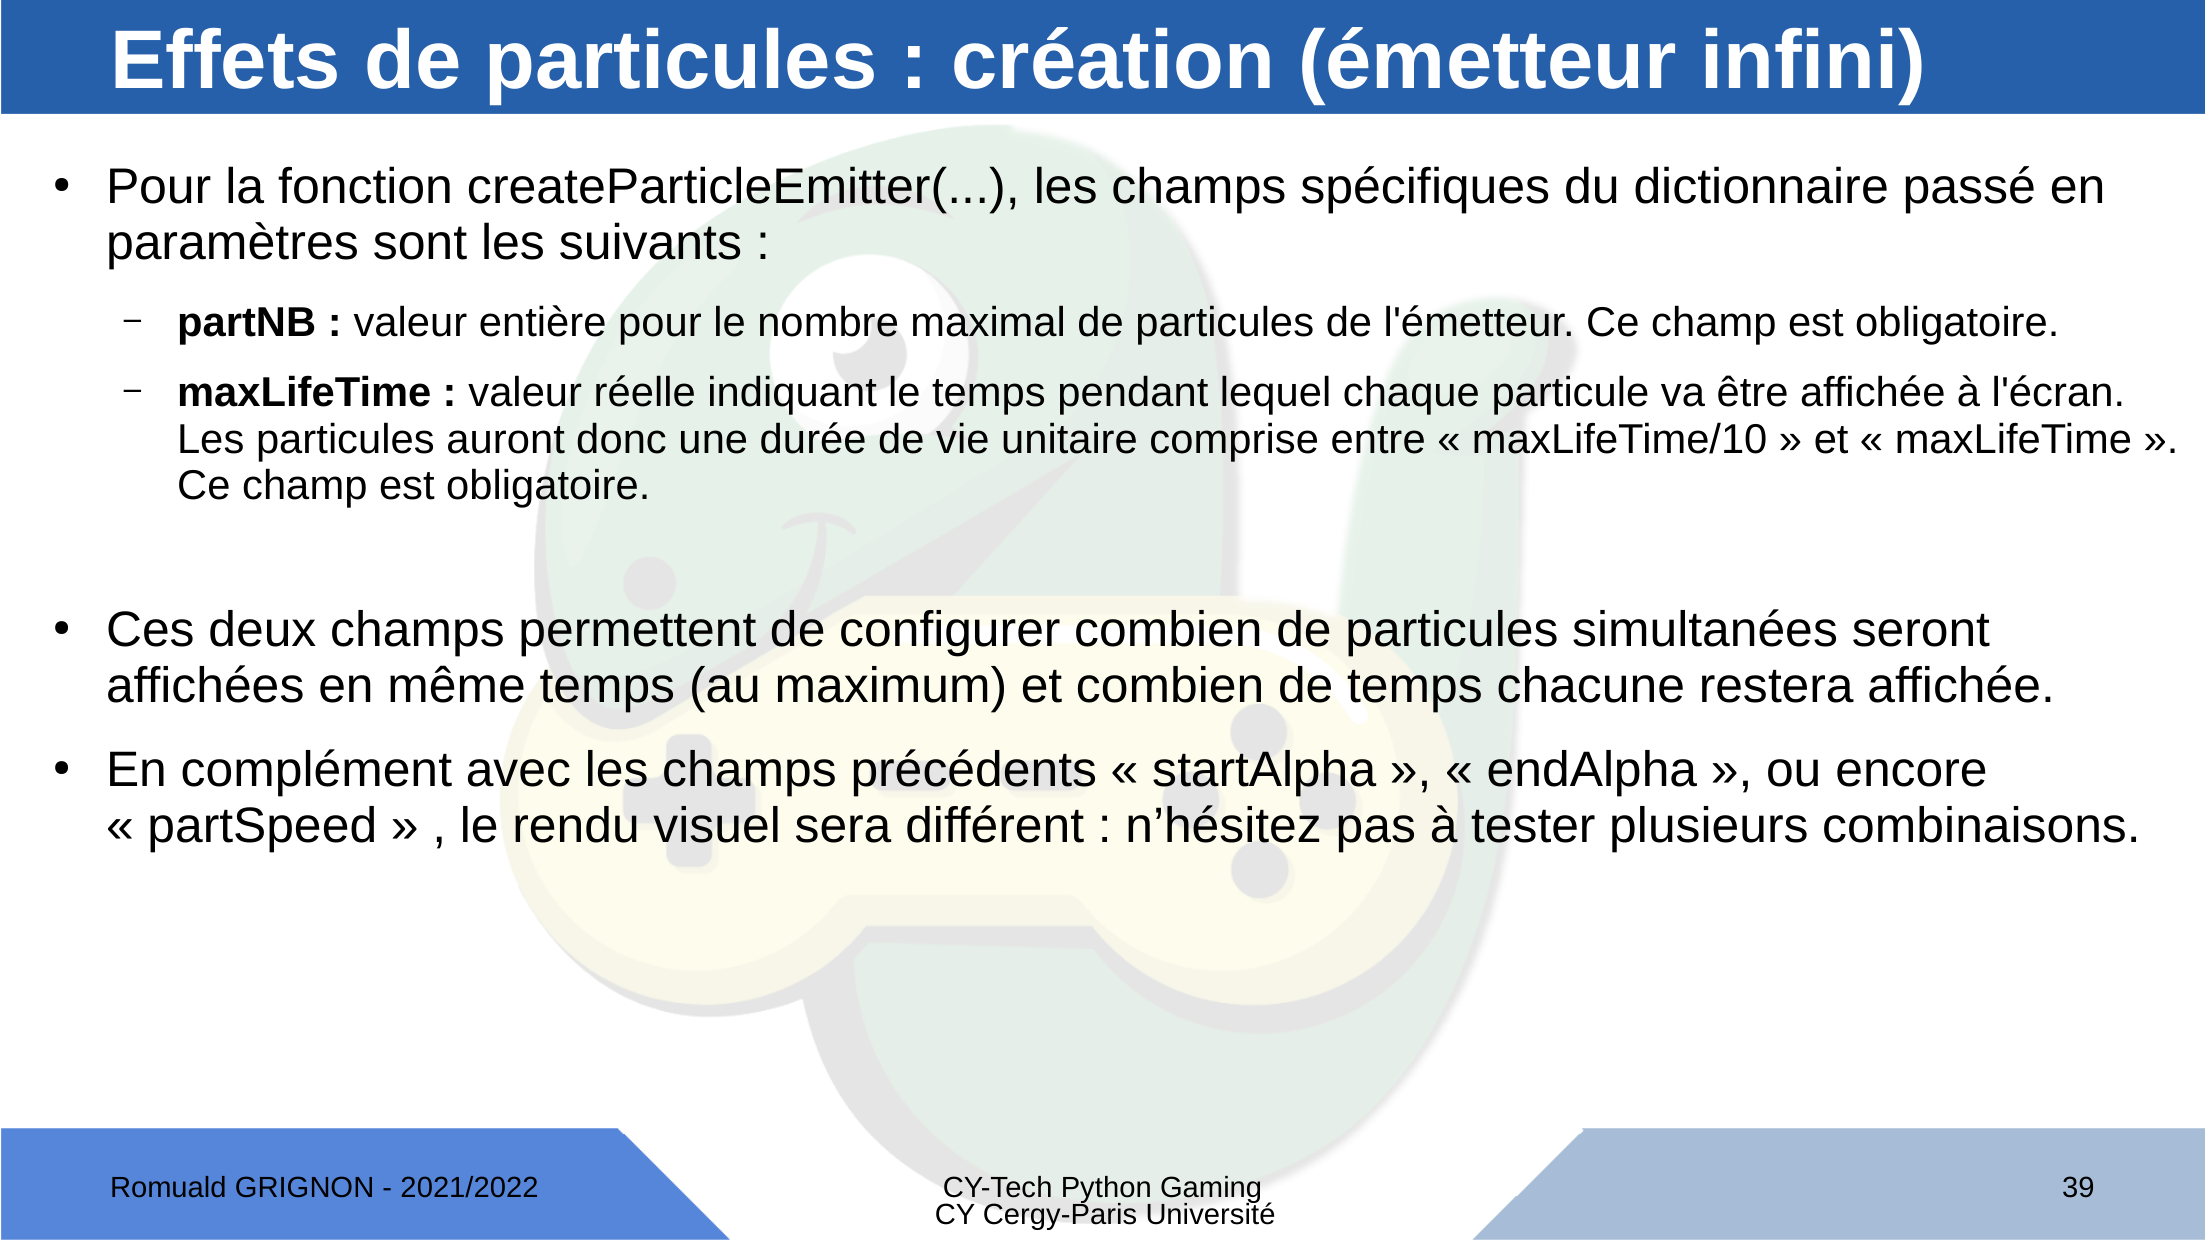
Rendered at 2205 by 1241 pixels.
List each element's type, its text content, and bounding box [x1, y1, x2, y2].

picture [0, 0, 2205, 1241]
list Pour la fonction createParticleEmitter(...), les champs spécifiques du dictionnaire passé en paramètres sont les suivants : partNB : valeur entière pour le nombre maximal de particules de l'émetteur. Ce champ est obligatoire. maxLifeTime : valeur réelle indiquant le temps pendant lequel chaque particule va être affichée à l'écran. Les particules auront donc une durée de vie unitaire comprise entre « maxLifeTime/10 » et « maxLifeTime ». Ce champ est obligatoire. Ces deux champs permettent de configurer combien de particules simultanées seront affichées en même temps (au maximum) et combien de temps chacune restera affichée. En complément avec les champs précédents « startAlpha », « endAlpha », ou encore « partSpeed » , le rendu visuel sera différent : n’hésitez pas à tester plusieurs combinaisons. [35, 229, 2186, 1221]
title Effets de particules : création (émetteur infini) [110, 49, 2095, 229]
